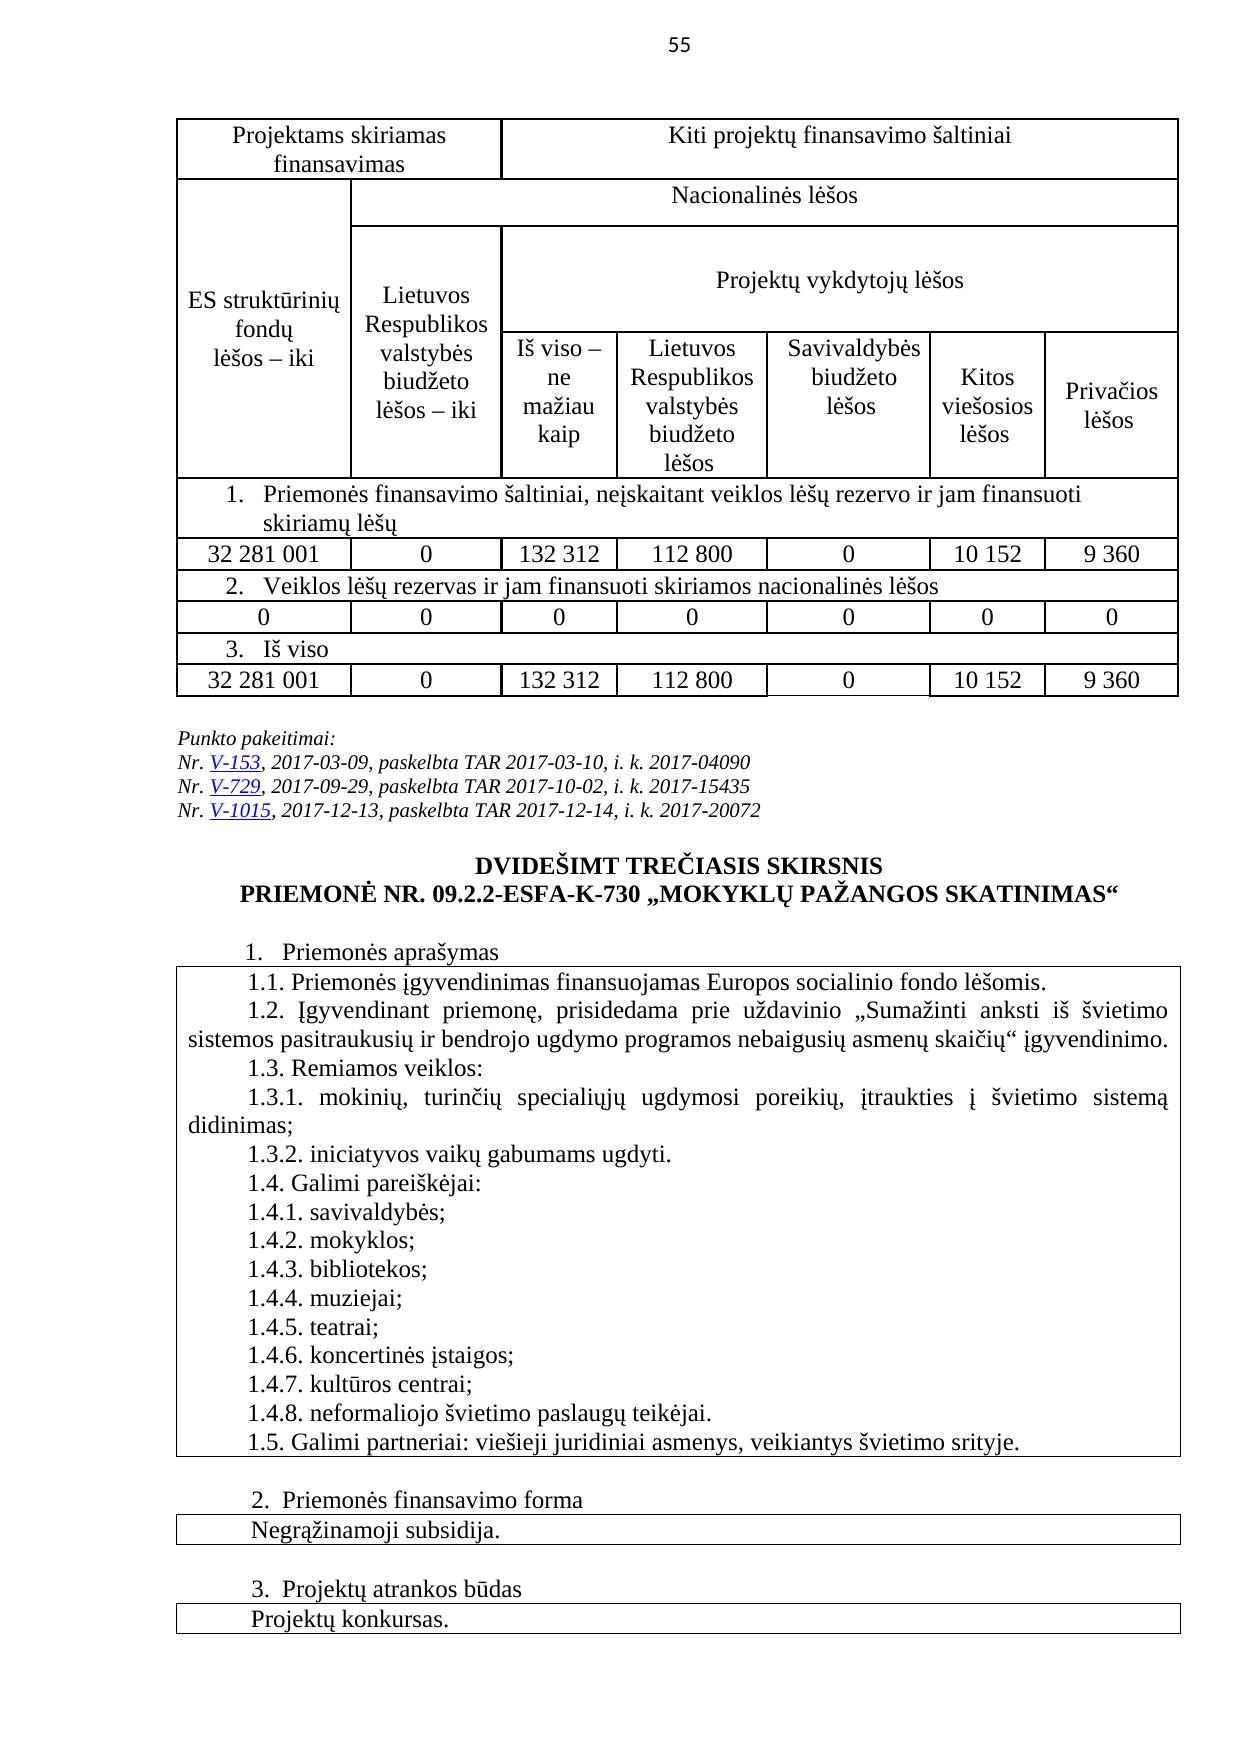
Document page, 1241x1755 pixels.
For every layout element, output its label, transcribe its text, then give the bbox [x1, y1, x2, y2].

text Nr. V-153, 2017-03-09, paskelbta TAR 2017-03-10, i. k. 2017-04090 [177, 750, 1181, 774]
table_header Projektų konkursas. [177, 1604, 1180, 1633]
text DVIDEŠIMT TREČIASIS SKIRSNIS [177, 851, 1181, 879]
table_cell 0 [352, 539, 500, 569]
table_cell 2. Veiklos lėšų rezervas ir jam finansuoti skiriamos nacionalinės lėšos [178, 571, 1177, 600]
table_cell 0 [352, 665, 500, 695]
table_cell 0 [1046, 602, 1177, 632]
table_cell 1.4. Galimi pareiškėjai: 1.4.1. savivaldybės; 1.4.2. mokyklos; 1.4.3. bibliotekos; 1.4.4. muziejai; 1.4.5. teatrai; 1.4.6. koncertinės įstaigos; 1.4.7. kultūros centrai; 1.4.8. neformaliojo švietimo paslaugų teikėjai. [177, 1168, 1180, 1427]
table_cell 1.5. Galimi partneriai: viešieji juridiniai asmenys, veikiantys švietimo srityje. [177, 1427, 1180, 1456]
table_header 1.1. Priemonės įgyvendinimas finansuojamas Europos socialinio fondo lėšomis. [177, 967, 1180, 996]
table_cell 132 312 [503, 539, 616, 569]
table_cell 1.3. Remiamos veiklos: 1.3.1. mokinių, turinčių specialiųjų ugdymosi poreikių, įtraukties į švietimo sistemą didinimas; 1.3.2. iniciatyvos vaikų gabumams ugdyti. [177, 1053, 1180, 1168]
table_cell Iš viso – ne mažiau kaip [503, 333, 616, 477]
table_cell 0 [768, 665, 929, 695]
table_cell Nacionalinės lėšos [352, 180, 1177, 225]
table_cell Savivaldybės biudžeto lėšos [768, 333, 929, 477]
table_cell Lietuvos Respublikos valstybės biudžeto lėšos [618, 333, 766, 477]
table_cell Privačios lėšos [1046, 333, 1177, 477]
table_cell 32 281 001 [178, 539, 350, 569]
text Nr. V-729, 2017-09-29, paskelbta TAR 2017-10-02, i. k. 2017-15435 [177, 774, 1181, 798]
text Punkto pakeitimai: [177, 726, 1181, 750]
table_header Negrąžinamoji subsidija. [177, 1515, 1180, 1544]
table_cell 3. Iš viso [178, 634, 1177, 663]
table_cell Projektų vykdytojų lėšos [503, 227, 1177, 331]
text 3. Projektų atrankos būdas [251, 1574, 1181, 1603]
table_cell 0 [931, 602, 1044, 632]
text PRIEMONĖ NR. 09.2.2-ESFA-K-730 „MOKYKLŲ PAŽANGOS SKATINIMAS“ [177, 879, 1181, 908]
table_cell 32 281 001 [178, 665, 350, 695]
table_cell 112 800 [618, 539, 766, 569]
table_header Kiti projektų finansavimo šaltiniai [503, 120, 1177, 178]
text 2. Priemonės finansavimo forma [251, 1485, 1181, 1514]
table_cell 0 [618, 602, 766, 632]
table_cell Lietuvos Respublikos valstybės biudžeto lėšos – iki [352, 227, 500, 477]
table_cell 112 800 [618, 665, 766, 695]
text 1. Priemonės aprašymas [244, 937, 1181, 966]
table_cell 0 [503, 602, 616, 632]
table_cell Kitos viešosios lėšos [931, 333, 1044, 477]
table_cell 10 152 [931, 665, 1044, 695]
table_cell 1. Priemonės finansavimo šaltiniai, neįskaitant veiklos lėšų rezervo ir jam finansuoti skiriamų lėšų [178, 479, 1177, 537]
table_cell 132 312 [503, 665, 616, 695]
table_cell 0 [178, 602, 350, 632]
table_cell 9 360 [1046, 665, 1177, 695]
table_header Projektams skiriamas finansavimas [178, 120, 500, 178]
table_cell 0 [768, 602, 929, 632]
table_cell 10 152 [931, 539, 1044, 569]
table_cell 0 [352, 602, 500, 632]
text Nr. V-1015, 2017-12-13, paskelbta TAR 2017-12-14, i. k. 2017-20072 [177, 798, 1181, 822]
table_cell 0 [768, 539, 929, 569]
table_cell 9 360 [1046, 539, 1177, 569]
table_cell ES struktūrinių fondų lėšos – iki [178, 180, 350, 477]
table_cell 1.2. Įgyvendinant priemonę, prisidedama prie uždavinio „Sumažinti anksti iš švietimo sistemos pasitraukusių ir bendrojo ugdymo programos nebaigusių asmenų skaičių“ įgyvendinimo. [177, 996, 1180, 1053]
